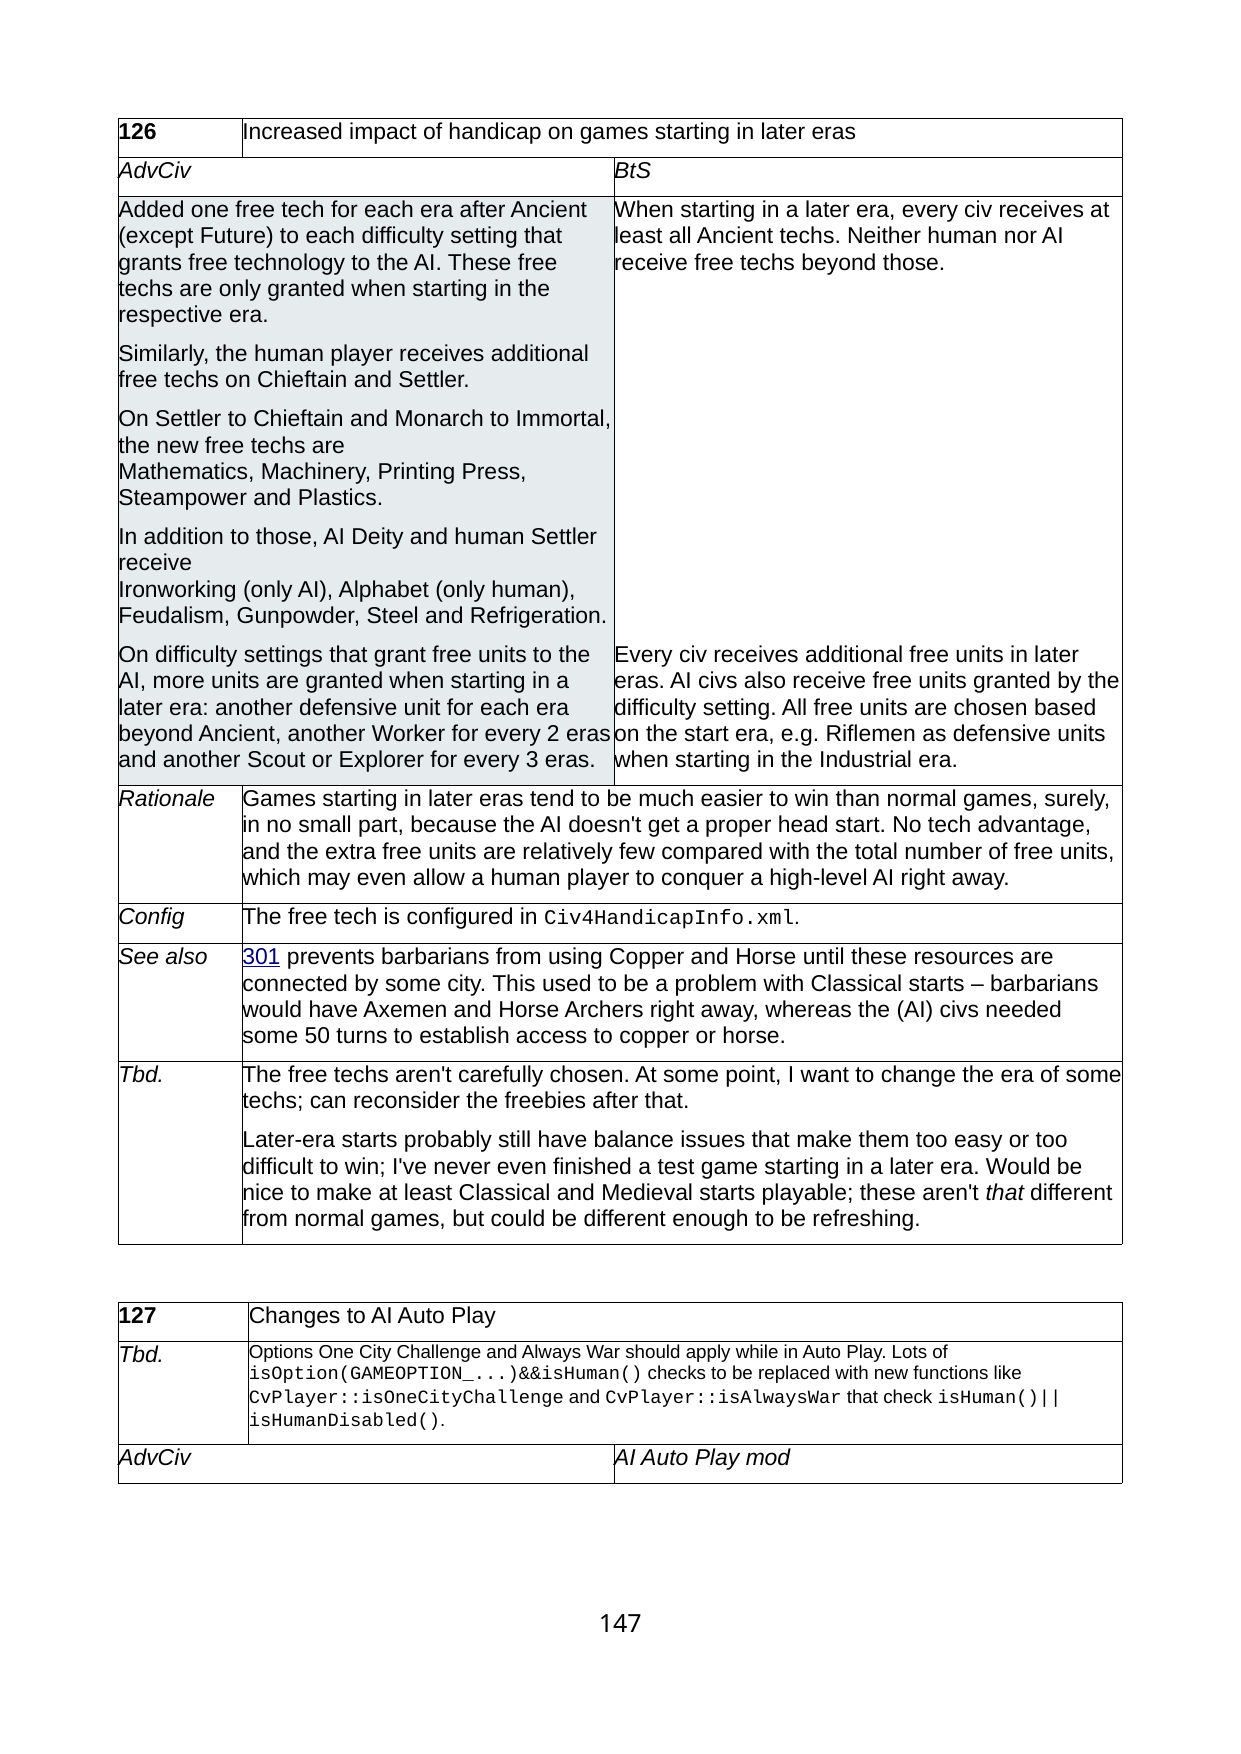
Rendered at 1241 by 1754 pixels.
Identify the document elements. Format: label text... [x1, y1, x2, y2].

table_header 126 [119, 119, 242, 157]
table_cell 301 prevents barbarians from using Copper and Horse until these resources are connected by some city. This used to be a problem with Classical starts – barbarians would have Axemen and Horse Archers right away, whereas the (AI) civs needed some 50 turns to establish access to copper or horse. [243, 944, 1122, 1061]
table_cell AI Auto Play mod [615, 1445, 1122, 1483]
table_cell When starting in a later era, every civ receives at least all Ancient techs. Neither human nor AI receive free techs beyond those. Every civ receives additional free units in later eras. AI civs also receive free units granted by the difficulty setting. All free units are chosen based on the start era, e.g. Riflemen as defensive units when starting in the Industrial era. [615, 197, 1122, 785]
table_cell Tbd. [119, 1062, 242, 1244]
table_cell AdvCiv [119, 158, 614, 196]
table_cell Config [119, 904, 242, 943]
table_header 127 [119, 1303, 248, 1341]
table_header Increased impact of handicap on games starting in later eras [243, 119, 1122, 157]
table_cell The free tech is configured in Civ4HandicapInfo.xml. [243, 904, 1122, 943]
table_cell Added one free tech for each era after Ancient (except Future) to each difficulty setting that grants free technology to the AI. These free techs are only granted when starting in the respective era. Similarly, the human player receives additional free techs on Chieftain and Settler. On Settler to Chieftain and Monarch to Immortal, the new free techs are Mathematics, Machinery, Printing Press, Steampower and Plastics. In addition to those, AI Deity and human Settler receive Ironworking (only AI), Alphabet (only human), Feudalism, Gunpowder, Steel and Refrigeration. On difficulty settings that grant free units to the AI, more units are granted when starting in a later era: another defensive unit for each era beyond Ancient, another Worker for every 2 eras and another Scout or Explorer for every 3 eras. [119, 197, 614, 785]
table_cell AdvCiv [119, 1445, 614, 1483]
table_cell Options One City Challenge and Always War should apply while in Auto Play. Lots of isOption(GAMEOPTION_...)&&isHuman() checks to be replaced with new functions like CvPlayer::isOneCityChallenge and CvPlayer::isAlwaysWar that check isHuman()||isHumanDisabled(). [249, 1342, 1122, 1444]
table_cell The free techs aren't carefully chosen. At some point, I want to change the era of some techs; can reconsider the freebies after that. Later-era starts probably still have balance issues that make them too easy or too difficult to win; I've never even finished a test game starting in a later era. Would be nice to make at least Classical and Medieval starts playable; these aren't that different from normal games, but could be different enough to be refreshing. [243, 1062, 1122, 1244]
table_cell BtS [615, 158, 1122, 196]
table_cell See also [119, 944, 242, 1061]
table_cell Tbd. [119, 1342, 248, 1444]
table_cell Rationale [119, 786, 242, 903]
table_cell Games starting in later eras tend to be much easier to win than normal games, surely, in no small part, because the AI doesn't get a proper head start. No tech advantage, and the extra free units are relatively few compared with the total number of free units, which may even allow a human player to conquer a high-level AI right away. [243, 786, 1122, 903]
table_header Changes to AI Auto Play [249, 1303, 1122, 1341]
